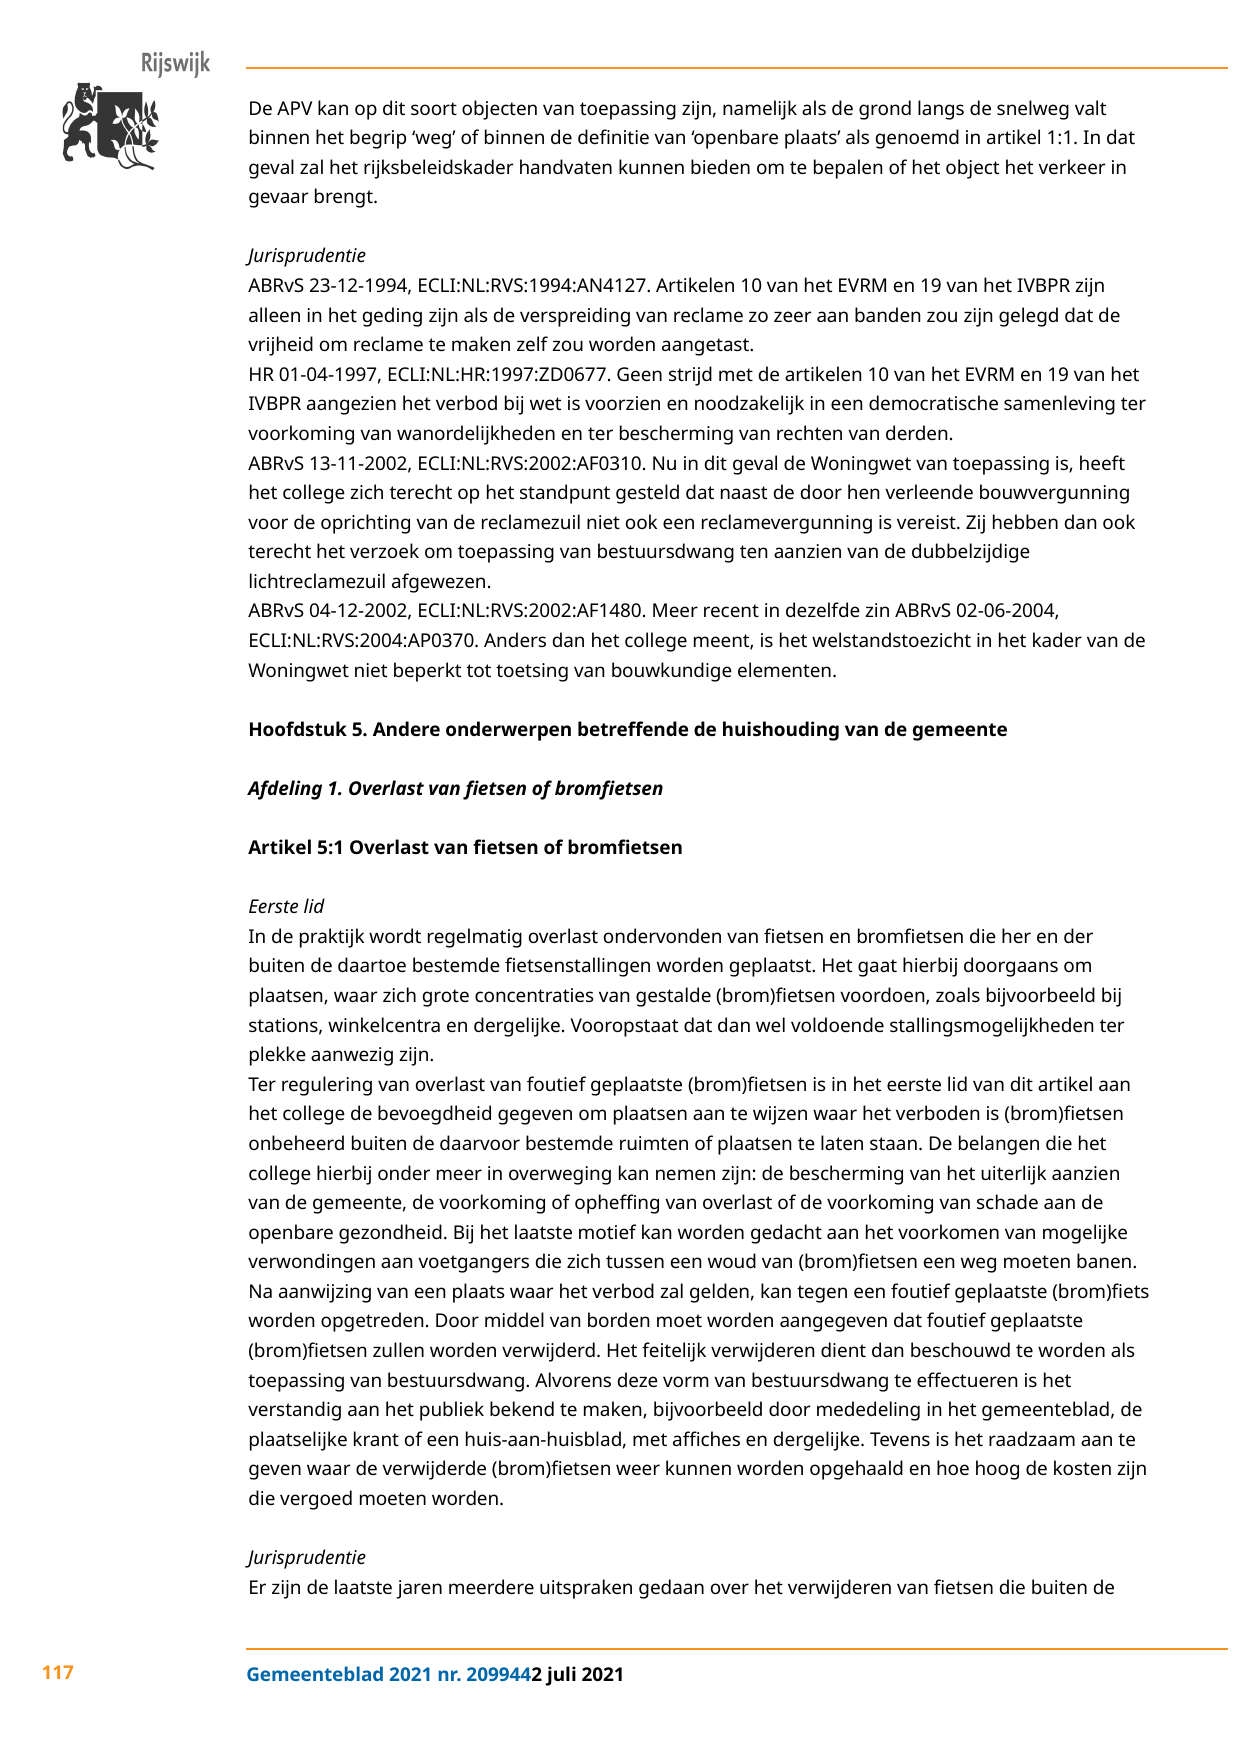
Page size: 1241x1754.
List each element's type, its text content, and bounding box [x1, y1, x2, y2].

text De APV kan op dit soort objecten van toepassing zijn, namelijk als de grond langs de snelweg valt binnen het begrip ‘weg’ of binnen de definitie van ‘openbare plaats’ als genoemd in artikel 1:1. In dat geval zal het rijksbeleidskader handvaten kunnen bieden om te bepalen of het object het verkeer in gevaar brengt. [248, 95, 1152, 209]
text Jurisprudentie [248, 243, 1152, 268]
text Jurisprudentie [248, 1544, 1152, 1570]
text Eerste lid [248, 893, 1152, 919]
text Er zijn de laatste jaren meerdere uitspraken gedaan over het verwijderen van fietsen die buiten de [248, 1574, 1152, 1600]
text Artikel 5:1 Overlast van fietsen of bromfietsen [248, 834, 1152, 860]
text Afdeling 1. Overlast van fietsen of bromfietsen [248, 775, 1152, 801]
text Hoofdstuk 5. Andere onderwerpen betreffende de huishouding van de gemeente [248, 716, 1152, 742]
text ABRvS 23-12-1994, ECLI:NL:RVS:1994:AN4127. Artikelen 10 van het EVRM en 19 van het IVBPR zijn alleen in het geding zijn als de verspreiding van reclame zo zeer aan banden zou zijn gelegd dat de vrijheid om reclame te maken zelf zou worden aangetast. [248, 272, 1152, 357]
text ABRvS 04-12-2002, ECLI:NL:RVS:2002:AF1480. Meer recent in dezelfde zin ABRvS 02-06-2004, ECLI:NL:RVS:2004:AP0370. Anders dan het college meent, is het welstandstoezicht in het kader van de Woningwet niet beperkt tot toetsing van bouwkundige elementen. [248, 598, 1152, 683]
text HR 01-04-1997, ECLI:NL:HR:1997:ZD0677. Geen strijd met de artikelen 10 van het EVRM en 19 van het IVBPR aangezien het verbod bij wet is voorzien en noodzakelijk in een democratische samenleving ter voorkoming van wanordelijkheden en ter bescherming van rechten van derden. [248, 361, 1152, 446]
text Ter regulering van overlast van foutief geplaatste (brom)fietsen is in het eerste lid van dit artikel aan het college de bevoegdheid gegeven om plaatsen aan te wijzen waar het verboden is (brom)fietsen onbeheerd buiten de daarvoor bestemde ruimten of plaatsen te laten staan. De belangen die het college hierbij onder meer in overweging kan nemen zijn: de bescherming van het uiterlijk aanzien van de gemeente, de voorkoming of opheffing van overlast of de voorkoming van schade aan de openbare gezondheid. Bij het laatste motief kan worden gedacht aan het voorkomen van mogelijke verwondingen aan voetgangers die zich tussen een woud van (brom)fietsen een weg moeten banen. [248, 1071, 1152, 1274]
text In de praktijk wordt regelmatig overlast ondervonden van fietsen en bromfietsen die her en der buiten de daartoe bestemde fietsenstallingen worden geplaatst. Het gaat hierbij doorgaans om plaatsen, waar zich grote concentraties van gestalde (brom)fietsen voordoen, zoals bijvoorbeeld bij stations, winkelcentra en dergelijke. Vooropstaat dat dan wel voldoende stallingsmogelijkheden ter plekke aanwezig zijn. [248, 923, 1152, 1067]
text ABRvS 13-11-2002, ECLI:NL:RVS:2002:AF0310. Nu in dit geval de Woningwet van toepassing is, heeft het college zich terecht op het standpunt gesteld dat naast de door hen verleende bouwvergunning voor de oprichting van de reclamezuil niet ook een reclamevergunning is vereist. Zij hebben dan ook terecht het verzoek om toepassing van bestuursdwang ten aanzien van de dubbelzijdige lichtreclamezuil afgewezen. [248, 450, 1152, 594]
text Na aanwijzing van een plaats waar het verbod zal gelden, kan tegen een foutief geplaatste (brom)fiets worden opgetreden. Door middel van borden moet worden aangegeven dat foutief geplaatste (brom)fietsen zullen worden verwijderd. Het feitelijk verwijderen dient dan beschouwd te worden als toepassing van bestuursdwang. Alvorens deze vorm van bestuursdwang te effectueren is het verstandig aan het publiek bekend te maken, bijvoorbeeld door mededeling in het gemeenteblad, de plaatselijke krant of een huis-aan-huisblad, met affiches en dergelijke. Tevens is het raadzaam aan te geven waar de verwijderde (brom)fietsen weer kunnen worden opgehaald en hoe hoog de kosten zijn die vergoed moeten worden. [248, 1278, 1152, 1511]
picture [41, 47, 231, 172]
